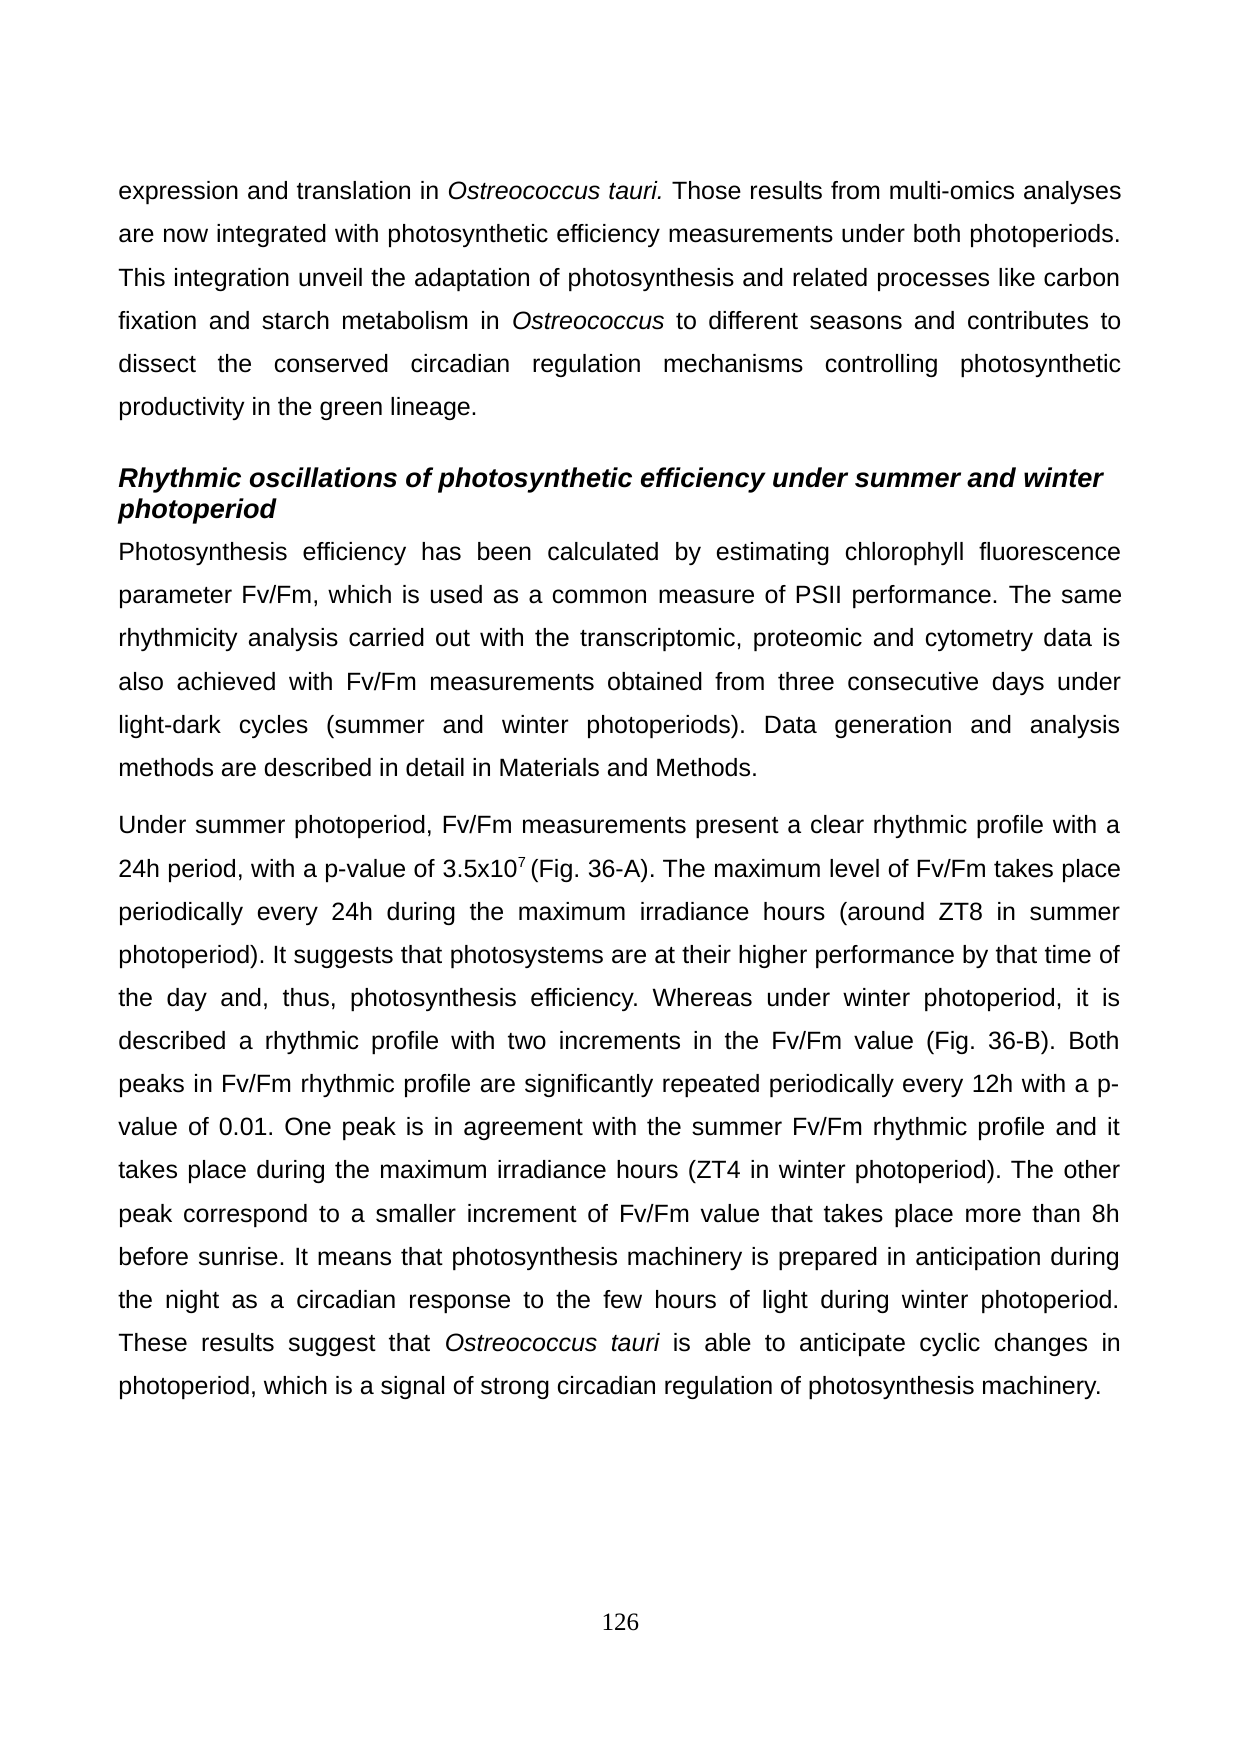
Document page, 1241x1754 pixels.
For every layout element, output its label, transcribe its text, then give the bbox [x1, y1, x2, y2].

subtitle Rhythmic oscillations of photosynthetic efficiency under summer and winter photoperiod [118, 462, 1122, 525]
text Photosynthesis efficiency has been calculated by estimating chlorophyll fluorescence parameter Fv/Fm, which is used as a common measure of PSII performance. The same rhythmicity analysis carried out with the transcriptomic, proteomic and cytometry data is also achieved with Fv/Fm measurements obtained from three consecutive days under light-dark cycles (summer and winter photoperiods). Data generation and analysis methods are described in detail in Materials and Methods. [118, 537, 1122, 782]
text Under summer photoperiod, Fv/Fm measurements present a clear rhythmic profile with a 24h period, with a p-value of 3.5x107 (Fig. 36-A). The maximum level of Fv/Fm takes place periodically every 24h during the maximum irradiance hours (around ZT8 in summer photoperiod). It suggests that photosystems are at their higher performance by that time of the day and, thus, photosynthesis efficiency. Whereas under winter photoperiod, it is described a rhythmic profile with two increments in the Fv/Fm value (Fig. 36-B). Both peaks in Fv/Fm rhythmic profile are significantly repeated periodically every 12h with a p-value of 0.01. One peak is in agreement with the summer Fv/Fm rhythmic profile and it takes place during the maximum irradiance hours (ZT4 in winter photoperiod). The other peak correspond to a smaller increment of Fv/Fm value that takes place more than 8h before sunrise. It means that photosynthesis machinery is prepared in anticipation during the night as a circadian response to the few hours of light during winter photoperiod. These results suggest that Ostreococcus tauri is able to anticipate cyclic changes in photoperiod, which is a signal of strong circadian regulation of photosynthesis machinery. [118, 811, 1122, 1400]
text expression and translation in Ostreococcus tauri. Those results from multi-omics analyses are now integrated with photosynthetic efficiency measurements under both photoperiods. This integration unveil the adaptation of photosynthesis and related processes like carbon fixation and starch metabolism in Ostreococcus to different seasons and contributes to dissect the conserved circadian regulation mechanisms controlling photosynthetic productivity in the green lineage. [118, 176, 1122, 421]
